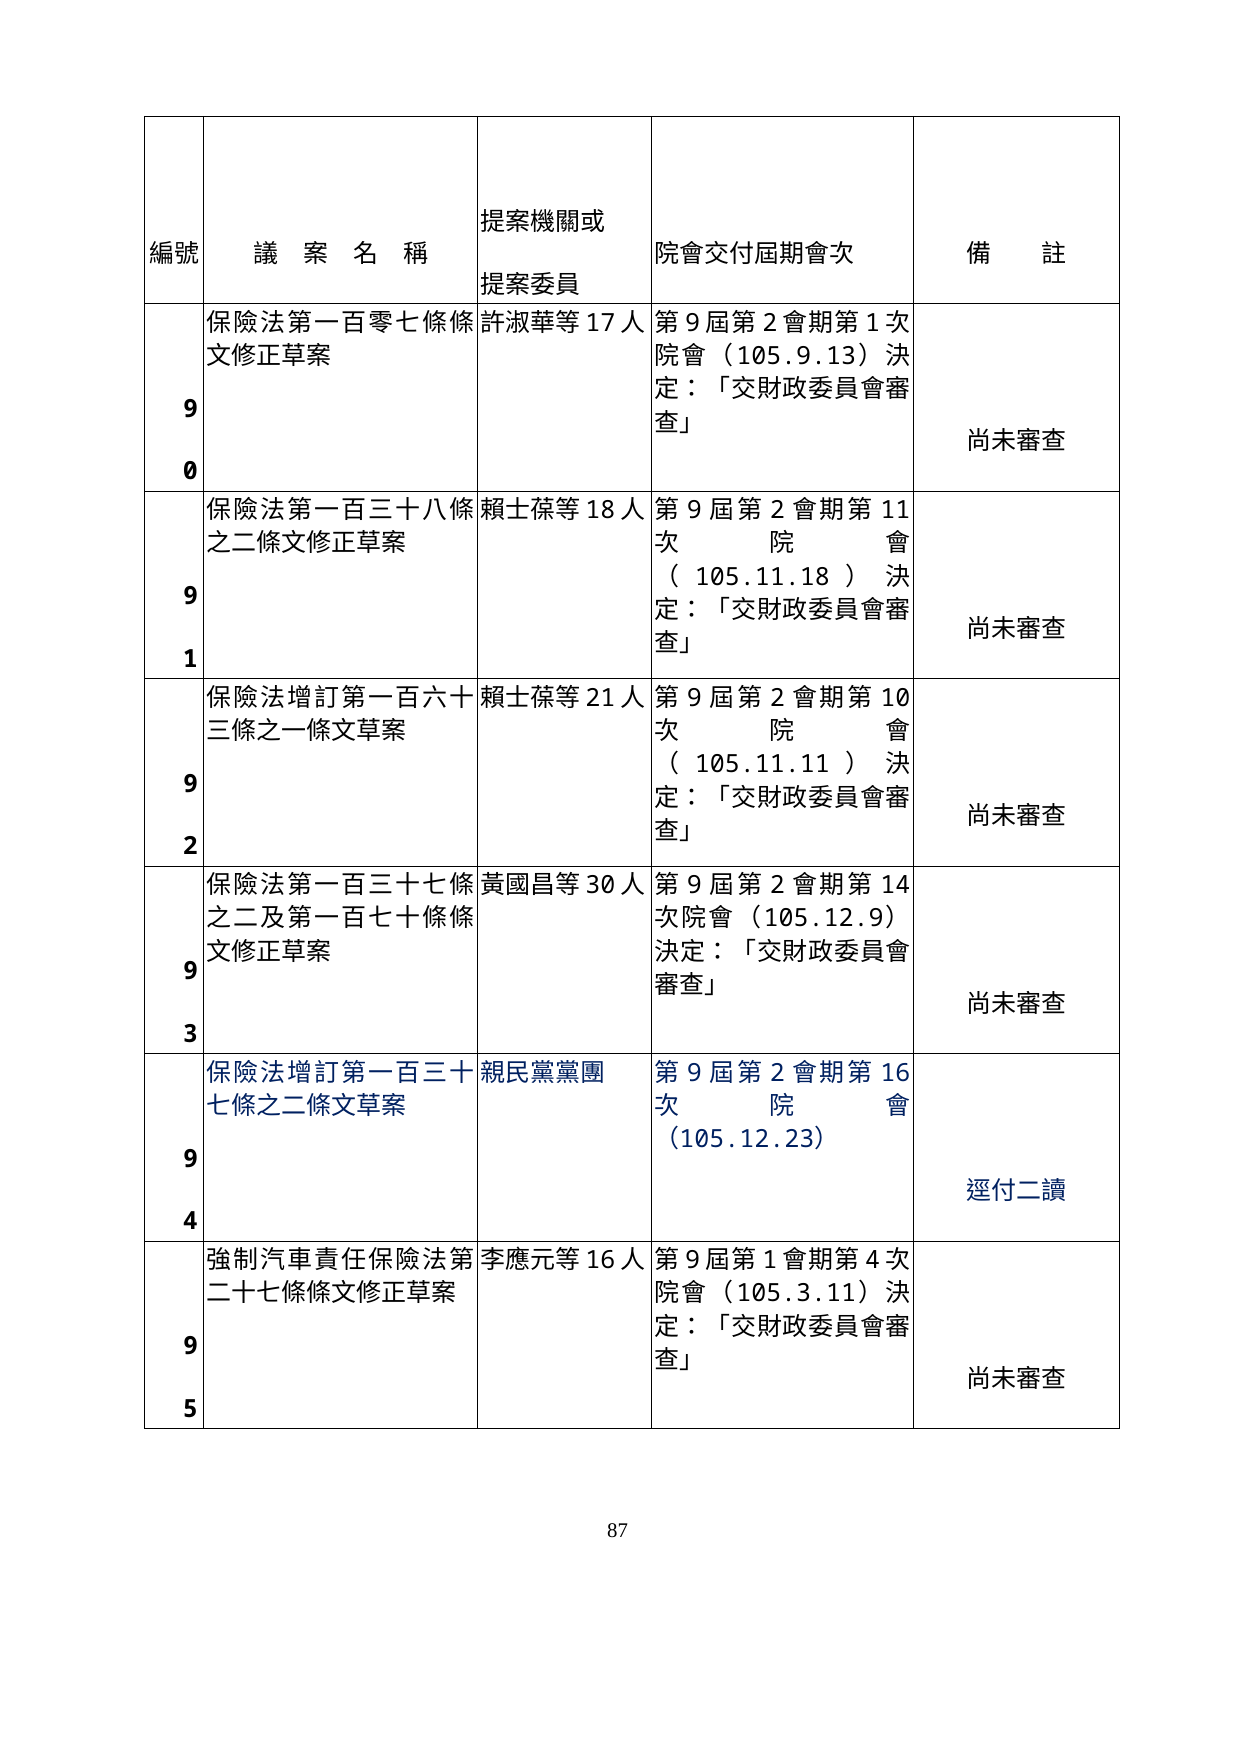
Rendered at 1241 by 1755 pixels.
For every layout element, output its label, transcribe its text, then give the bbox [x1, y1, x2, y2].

table_cell [145, 1054, 203, 1241]
table_header 編號 [145, 117, 203, 303]
table_cell 尚未審查 [914, 304, 1119, 491]
table_cell 保險法增訂第一百六十三條之一條文草案 [204, 679, 477, 866]
table_cell 親民黨黨團 [478, 1054, 651, 1241]
table_cell 保險法第一百三十七條之二及第一百七十條條文修正草案 [204, 867, 477, 1053]
table_cell 第9屆第2會期第16次院會（105.12.23） [652, 1054, 913, 1241]
table_cell 尚未審查 [914, 492, 1119, 678]
table_cell 逕付二讀 [914, 1054, 1119, 1241]
table_cell 第9屆第2會期第10次院會（105.11.11）決定：「交財政委員會審查」 [652, 679, 913, 866]
table_cell 第9屆第1會期第4次院會（105.3.11）決定：「交財政委員會審查」 [652, 1242, 913, 1428]
table_cell 保險法增訂第一百三十七條之二條文草案 [204, 1054, 477, 1241]
table_cell 第9屆第2會期第1次院會（105.9.13）決定：「交財政委員會審查」 [652, 304, 913, 491]
table_cell 保險法第一百零七條條文修正草案 [204, 304, 477, 491]
table_cell 第9屆第2會期第11次院會（105.11.18）決定：「交財政委員會審查」 [652, 492, 913, 678]
table_header 備 註 [914, 117, 1119, 303]
table_cell 賴士葆等21人 [478, 679, 651, 866]
table_cell 尚未審查 [914, 1242, 1119, 1428]
table_cell [145, 867, 203, 1053]
table_cell 第9屆第2會期第14次院會（105.12.9）決定：「交財政委員會審查」 [652, 867, 913, 1053]
table_cell [145, 492, 203, 678]
table_cell 強制汽車責任保險法第二十七條條文修正草案 [204, 1242, 477, 1428]
table_cell 賴士葆等18人 [478, 492, 651, 678]
table_cell 保險法第一百三十八條之二條文修正草案 [204, 492, 477, 678]
table_cell [145, 679, 203, 866]
table_cell [145, 304, 203, 491]
table_header 提案機關或 提案委員 [478, 117, 651, 303]
table_cell [145, 1242, 203, 1428]
table_header 院會交付屆期會次 [652, 117, 913, 303]
table_header 議 案 名 稱 [204, 117, 477, 303]
table_cell 黃國昌等30人 [478, 867, 651, 1053]
table_cell 尚未審查 [914, 867, 1119, 1053]
table_cell 尚未審查 [914, 679, 1119, 866]
table_cell 李應元等16人 [478, 1242, 651, 1428]
table_cell 許淑華等17人 [478, 304, 651, 491]
